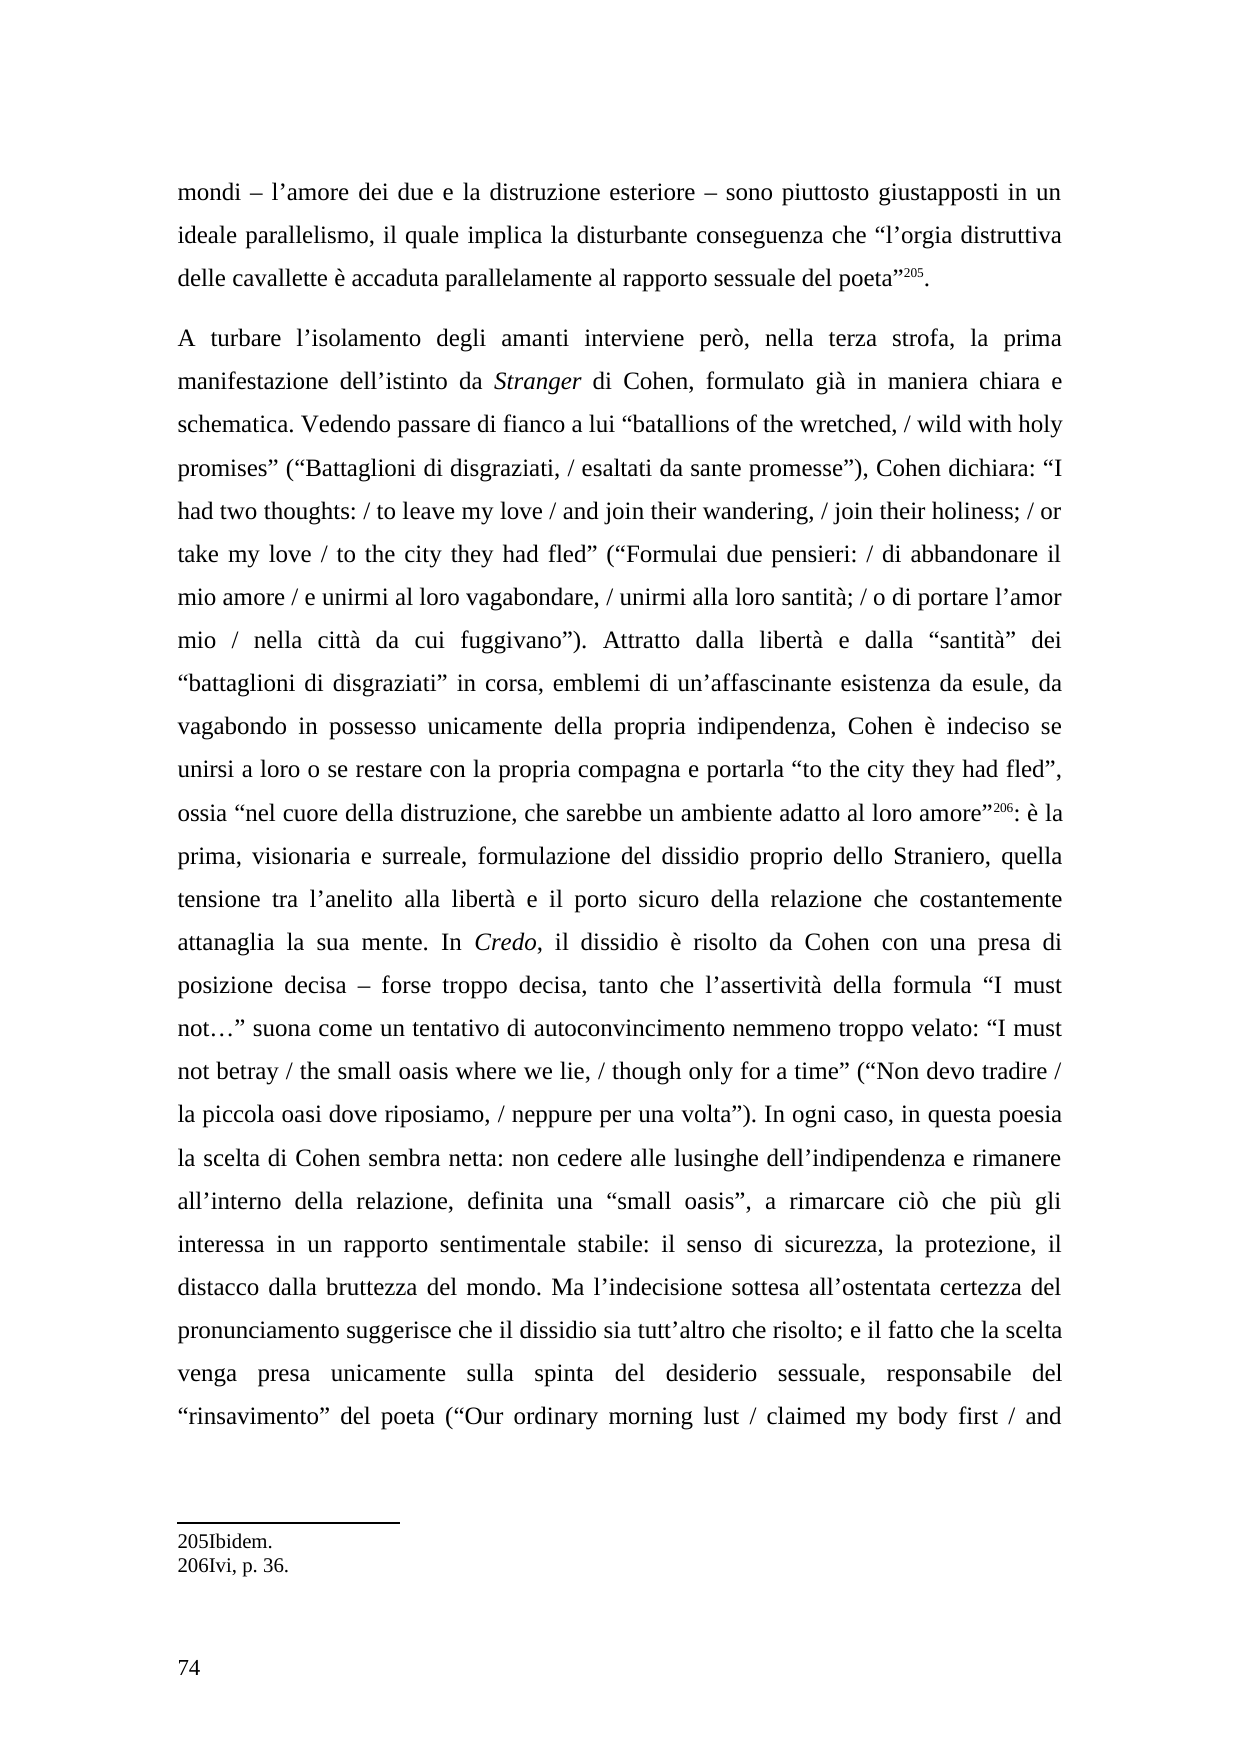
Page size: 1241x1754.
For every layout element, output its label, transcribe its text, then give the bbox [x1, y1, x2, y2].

text A turbare l’isolamento degli amanti interviene però, nella terza strofa, la prima manifestazione dell’istinto da Stranger di Cohen, formulato già in maniera chiara e schematica. Vedendo passare di fianco a lui “batallions of the wretched, / wild with holy promises” (“Battaglioni di disgraziati, / esaltati da sante promesse”), Cohen dichiara: “I had two thoughts: / to leave my love / and join their wandering, / join their holiness; / or take my love / to the city they had fled” (“Formulai due pensieri: / di abbandonare il mio amore / e unirmi al loro vagabondare, / unirmi alla loro santità; / o di portare l’amor mio / nella città da cui fuggivano”). Attratto dalla libertà e dalla “santità” dei “battaglioni di disgraziati” in corsa, emblemi di un’affascinante esistenza da esule, da vagabondo in possesso unicamente della propria indipendenza, Cohen è indeciso se unirsi a loro o se restare con la propria compagna e portarla “to the city they had fled”, ossia “nel cuore della distruzione, che sarebbe un ambiente adatto al loro amore”: è la prima, visionaria e surreale, formulazione del dissidio proprio dello Straniero, quella tensione tra l’anelito alla libertà e il porto sicuro della relazione che costantemente attanaglia la sua mente. In Credo, il dissidio è risolto da Cohen con una presa di posizione decisa – forse troppo decisa, tanto che l’assertività della formula “I must not…” suona come un tentativo di autoconvincimento nemmeno troppo velato: “I must not betray / the small oasis where we lie, / though only for a time” (“Non devo tradire / la piccola oasi dove riposiamo, / neppure per una volta”). In ogni caso, in questa poesia la scelta di Cohen sembra netta: non cedere alle lusinghe dell’indipendenza e rimanere all’interno della relazione, definita una “small oasis”, a rimarcare ciò che più gli interessa in un rapporto sentimentale stabile: il senso di sicurezza, la protezione, il distacco dalla bruttezza del mondo. Ma l’indecisione sottesa all’ostentata certezza del pronunciamento suggerisce che il dissidio sia tutt’altro che risolto; e il fatto che la scelta venga presa unicamente sulla spinta del desiderio sessuale, responsabile del “rinsavimento” del poeta (“Our ordinary morning lust / claimed my body first / and [177, 323, 1063, 1430]
text mondi – l’amore dei due e la distruzione esteriore – sono piuttosto giustapposti in un ideale parallelismo, il quale implica la disturbante conseguenza che “l’orgia distruttiva delle cavallette è accaduta parallelamente al rapporto sessuale del poeta”. [177, 177, 1063, 292]
text Ibidem. [177, 1529, 1063, 1553]
text Ivi, p. 36. [177, 1553, 1063, 1577]
